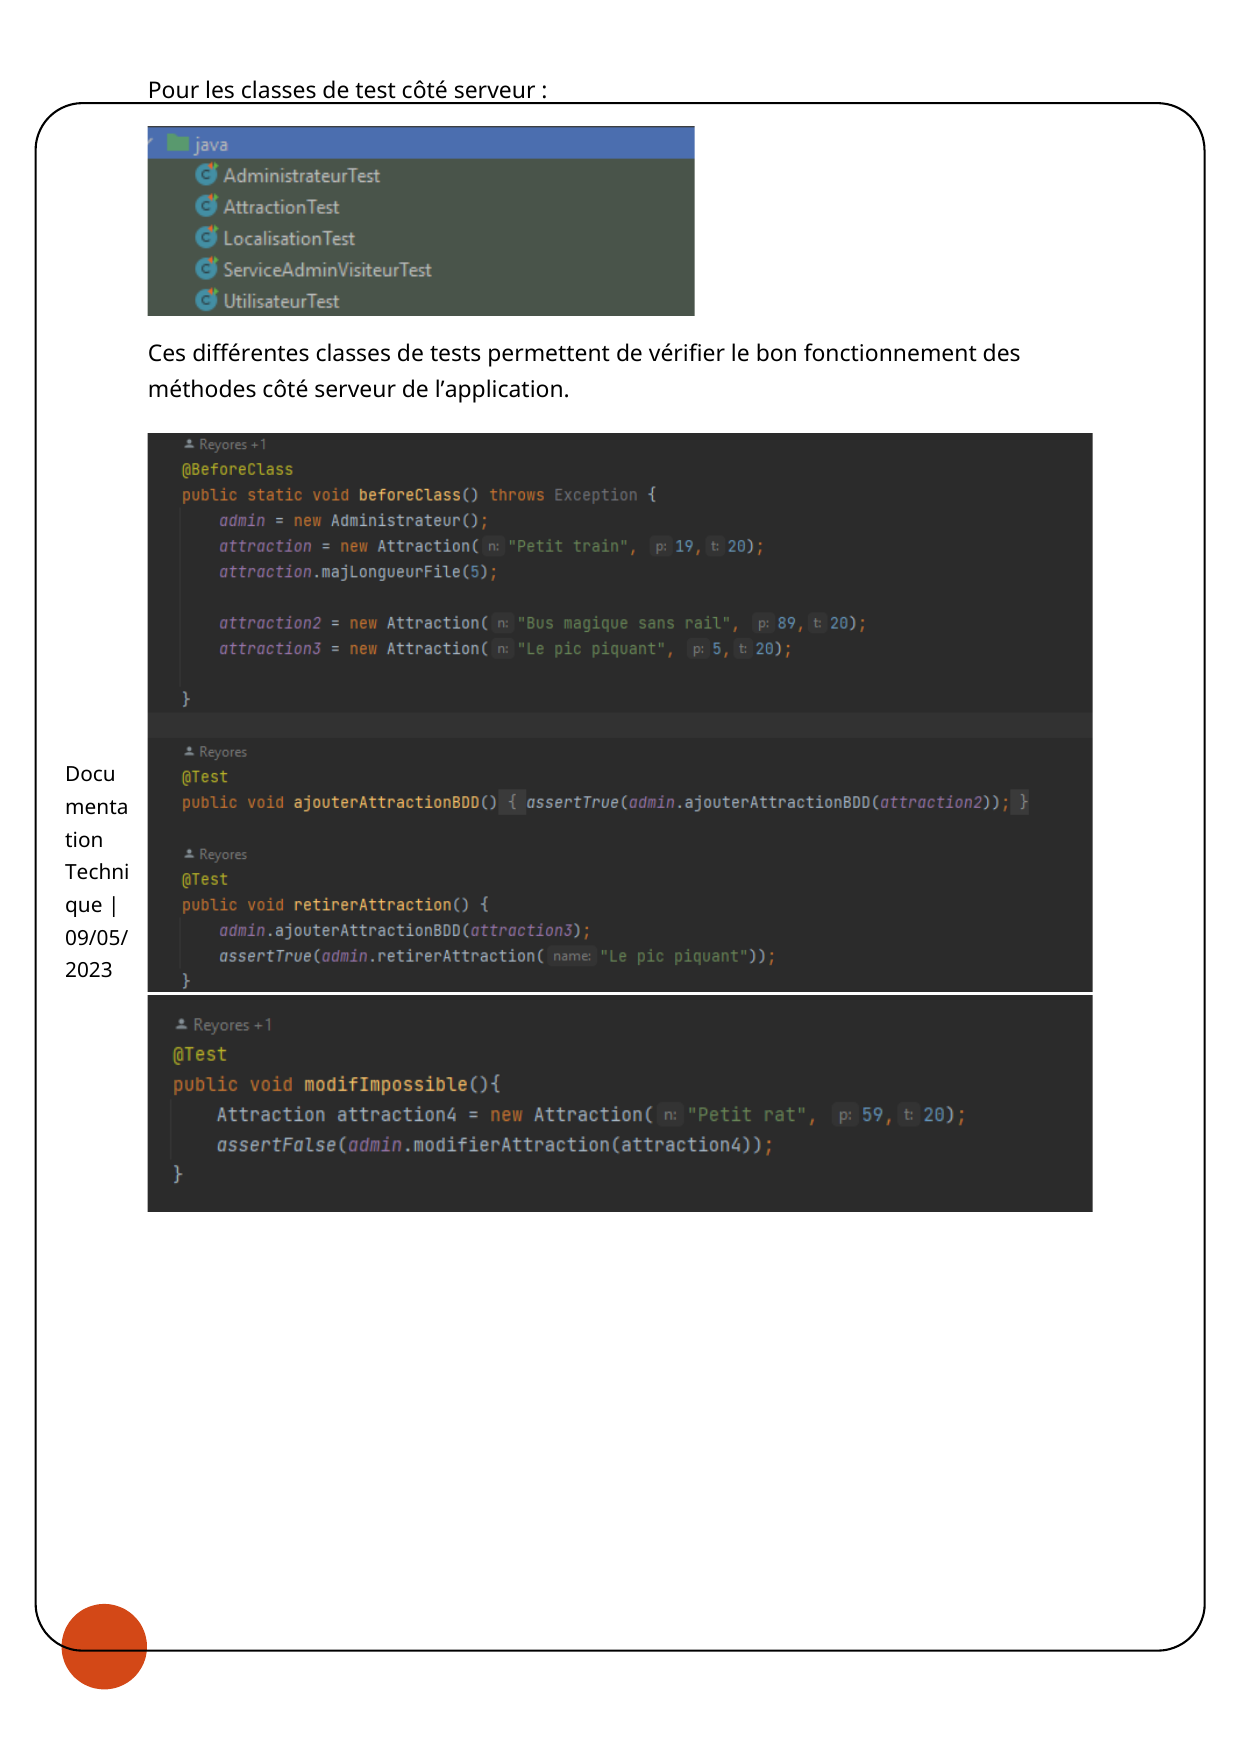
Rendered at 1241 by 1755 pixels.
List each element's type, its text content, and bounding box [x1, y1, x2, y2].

text Ces différentes classes de tests permettent de vérifier le bon fonctionnement des méthodes côté serveur de l’application. [148, 337, 1093, 433]
text Pour les classes de test côté serveur : [148, 74, 1093, 102]
